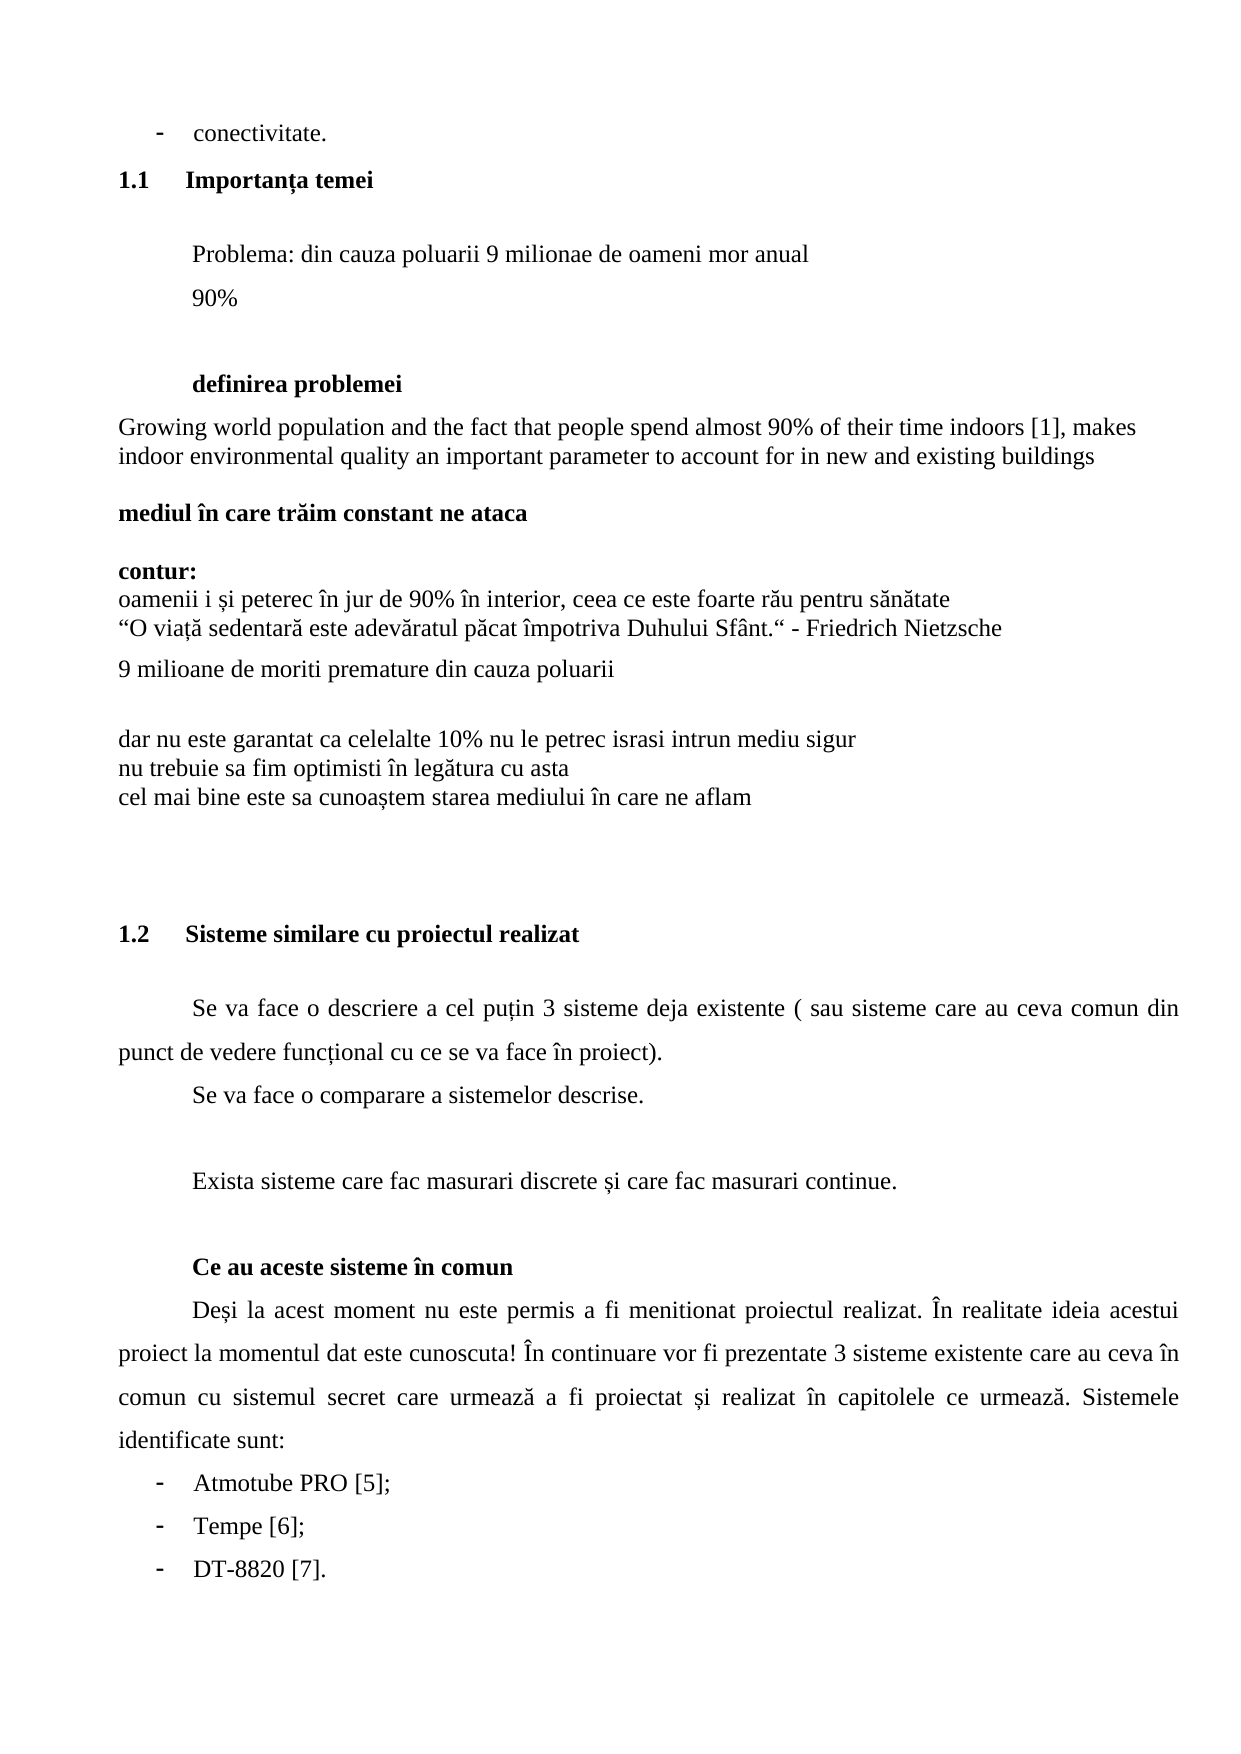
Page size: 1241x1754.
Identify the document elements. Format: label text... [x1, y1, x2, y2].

text Deși la acest moment nu este permis a fi menitionat proiectul realizat. În realitate ideia acestui proiect la momentul dat este cunoscuta! În continuare vor fi prezentate 3 sisteme existente care au ceva în comun cu sistemul secret care urmează a fi proiectat și realizat în capitolele ce urmează. Sistemele identificate sunt: [118, 1295, 1181, 1453]
text 9 milioane de moriti premature din cauza poluarii [118, 654, 1181, 683]
text Ce au aceste sisteme în comun [118, 1252, 1181, 1281]
list Tempe [6]; [156, 1511, 1181, 1540]
text indoor environmental quality an important parameter to account for in new and existing buildings [118, 441, 1181, 469]
text dar nu este garantat ca celelalte 10% nu le petrec israsi intrun mediu sigur [118, 724, 1181, 753]
text Se va face o descriere a cel puțin 3 sisteme deja existente ( sau sisteme care au ceva comun din punct de vedere funcțional cu ce se va face în proiect). [118, 993, 1181, 1065]
text Growing world population and the fact that people spend almost 90% of their time indoors [1], makes [118, 412, 1181, 441]
text contur: [118, 556, 1181, 584]
text 90% [118, 283, 1181, 311]
subtitle Importanța temei [118, 165, 1181, 194]
list conectivitate. [156, 118, 1181, 147]
text nu trebuie sa fim optimisti în legătura cu asta [118, 753, 1181, 782]
text definirea problemei [118, 369, 1181, 398]
list DT-8820 [7]. [156, 1554, 1181, 1583]
text Problema: din cauza poluarii 9 milionae de oameni mor anual [118, 239, 1181, 268]
text oamenii i și peterec în jur de 90% în interior, ceea ce este foarte rău pentru sănătate [118, 584, 1181, 613]
text “O viață sedentară este adevăratul păcat împotriva Duhului Sfânt.“ - Friedrich Nietzsche [118, 613, 1181, 642]
text cel mai bine este sa cunoaștem starea mediului în care ne aflam [118, 782, 1181, 811]
list Atmotube PRO [5]; [156, 1468, 1181, 1497]
subtitle Sisteme similare cu proiectul realizat [118, 919, 1181, 948]
text Se va face o comparare a sistemelor descrise. [118, 1080, 1181, 1108]
text mediul în care trăim constant ne ataca [118, 498, 1181, 527]
text Exista sisteme care fac masurari discrete și care fac masurari continue. [118, 1166, 1181, 1195]
